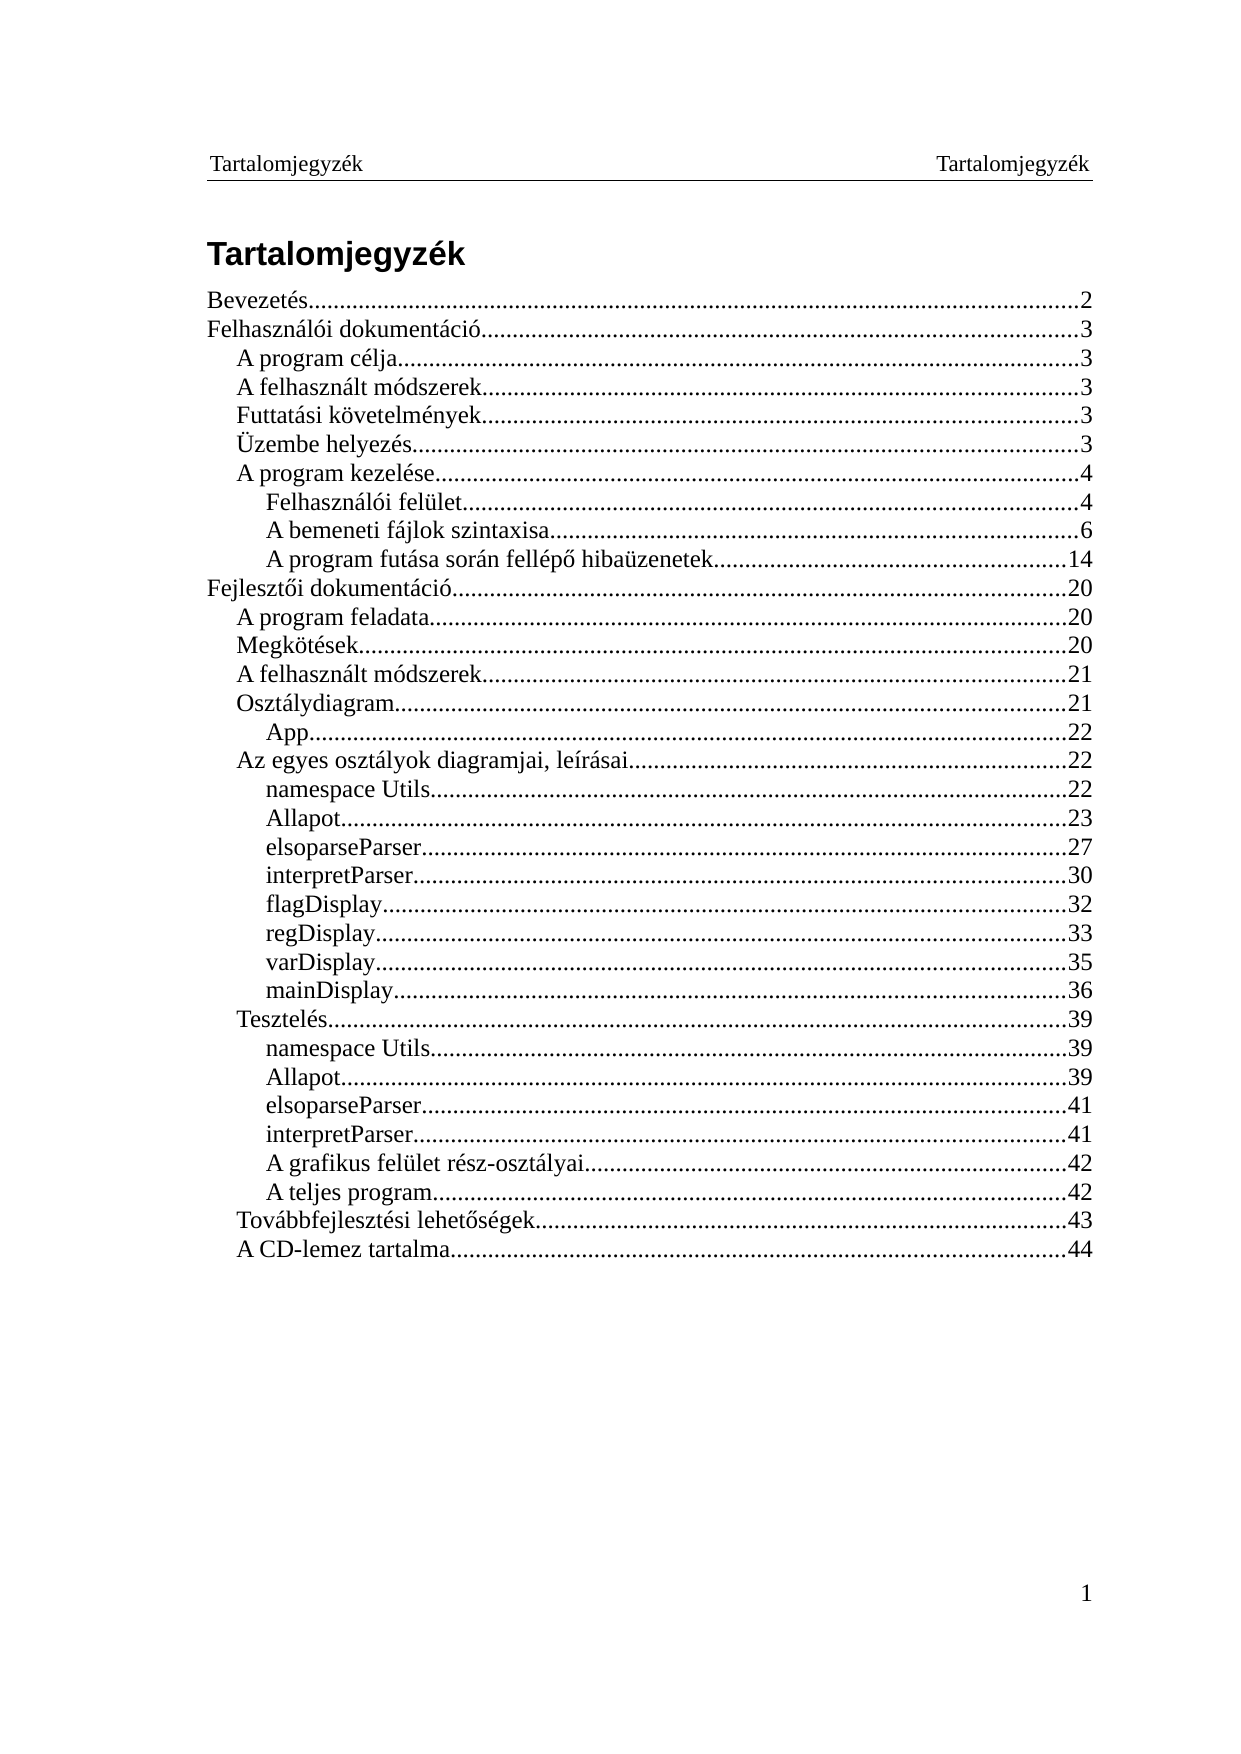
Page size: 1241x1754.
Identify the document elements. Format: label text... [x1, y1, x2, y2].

text Fejlesztői dokumentáció 20 [207, 573, 1093, 602]
text Bevezetés 2 [207, 285, 1093, 314]
text elsoparseParser 41 [266, 1090, 1093, 1119]
text Allapot 23 [266, 803, 1093, 832]
text Tesztelés 39 [236, 1004, 1093, 1033]
text namespace Utils 22 [266, 774, 1093, 803]
text A program futása során fellépő hibaüzenetek 14 [266, 544, 1093, 573]
text A program feladata 20 [236, 602, 1093, 630]
text flagDisplay 32 [266, 889, 1093, 918]
text A CD-lemez tartalma 44 [236, 1234, 1093, 1263]
text elsoparseParser 27 [266, 832, 1093, 860]
subtitle Tartalomjegyzék [207, 234, 1093, 273]
text Az egyes osztályok diagramjai, leírásai 22 [236, 745, 1093, 774]
text Felhasználói dokumentáció 3 [207, 314, 1093, 343]
text namespace Utils 39 [266, 1033, 1093, 1062]
text mainDisplay 36 [266, 975, 1093, 1004]
text interpretParser 41 [266, 1119, 1093, 1148]
text Megkötések 20 [236, 630, 1093, 659]
text interpretParser 30 [266, 860, 1093, 889]
text A felhasznált módszerek 21 [236, 659, 1093, 688]
text varDisplay 35 [266, 947, 1093, 975]
text Üzembe helyezés 3 [236, 429, 1093, 458]
text Továbbfejlesztési lehetőségek 43 [236, 1205, 1093, 1234]
text Futtatási követelmények 3 [236, 400, 1093, 429]
text Felhasználói felület 4 [266, 487, 1093, 515]
text Osztálydiagram 21 [236, 688, 1093, 717]
text A program célja 3 [236, 343, 1093, 372]
text A program kezelése 4 [236, 458, 1093, 487]
text App 22 [266, 717, 1093, 745]
text regDisplay 33 [266, 918, 1093, 947]
text Allapot 39 [266, 1062, 1093, 1090]
text A bemeneti fájlok szintaxisa 6 [266, 515, 1093, 544]
text A grafikus felület rész-osztályai 42 [266, 1148, 1093, 1177]
text A felhasznált módszerek 3 [236, 372, 1093, 400]
text A teljes program 42 [266, 1177, 1093, 1205]
